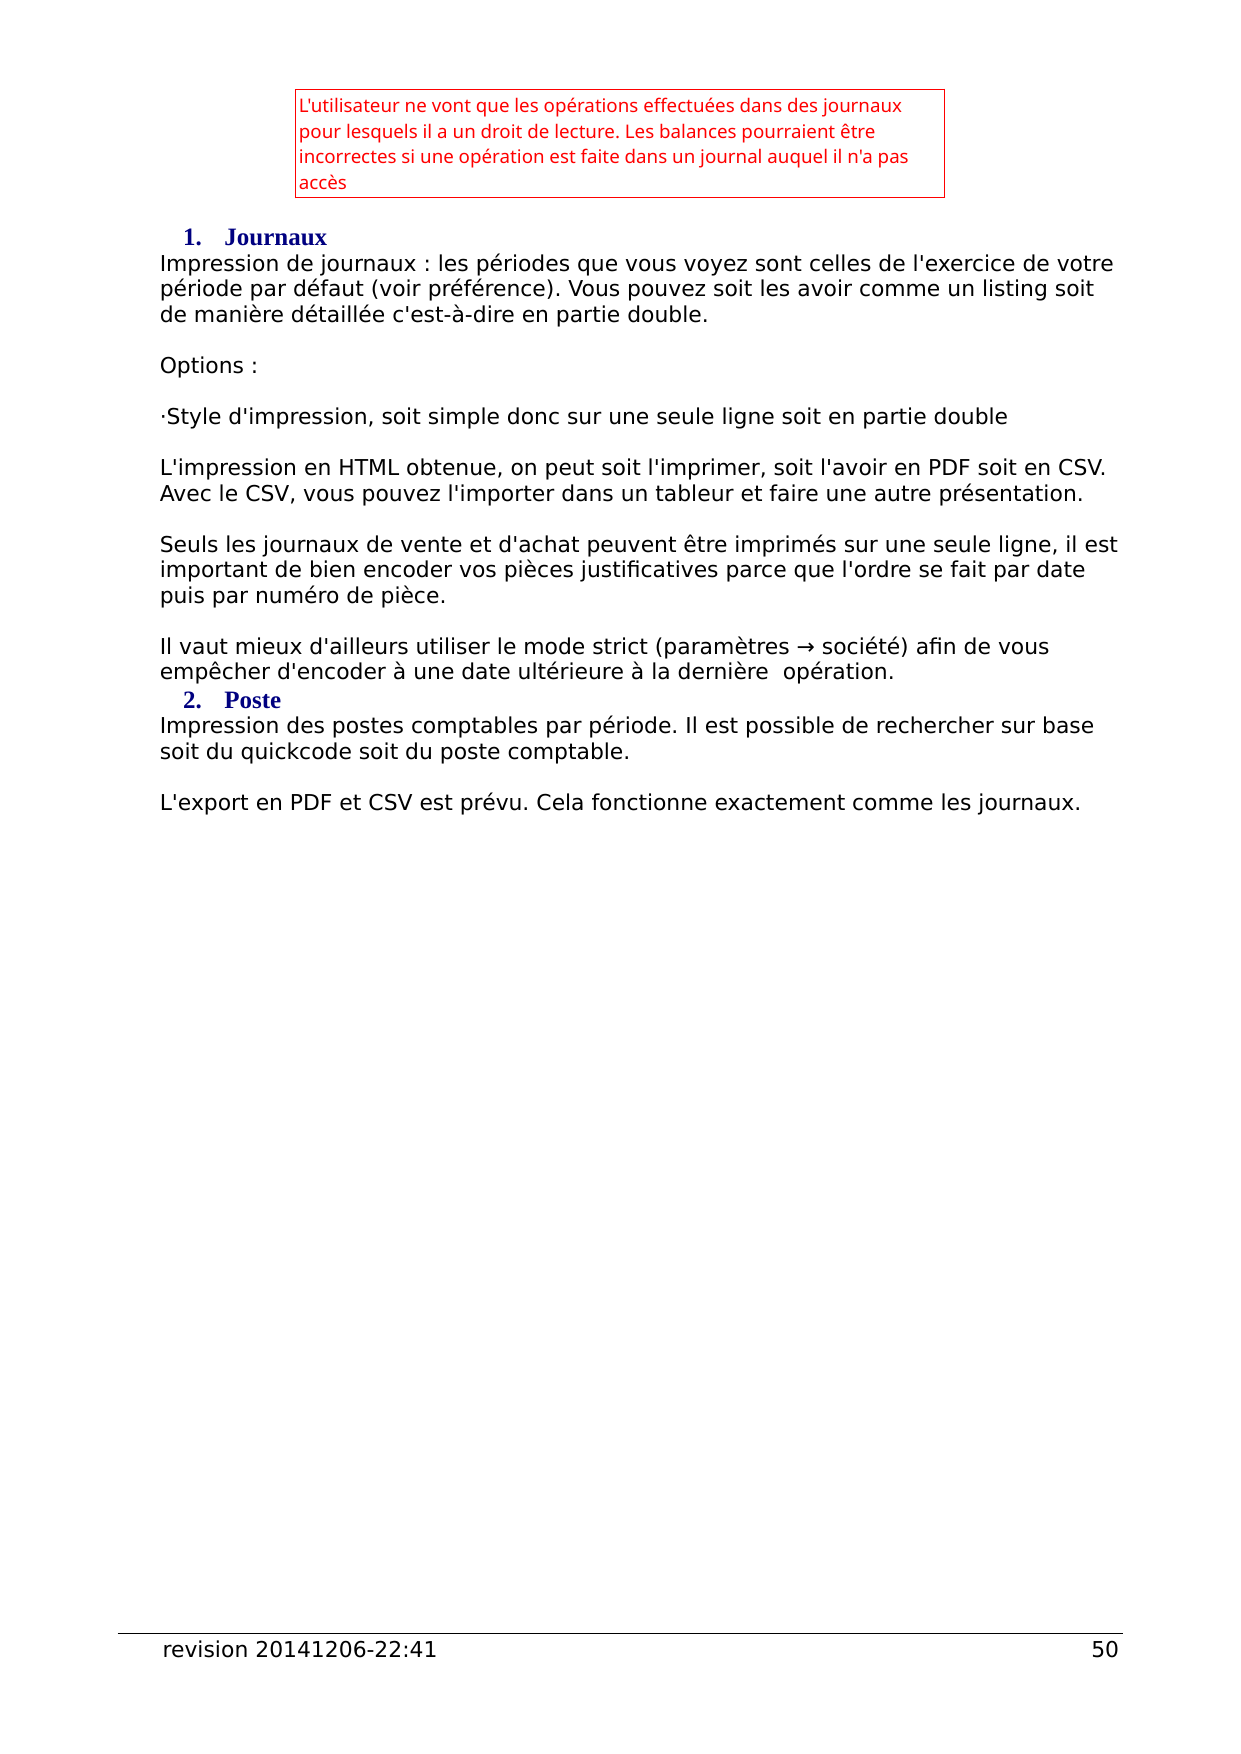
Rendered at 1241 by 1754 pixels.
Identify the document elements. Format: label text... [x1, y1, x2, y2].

text Impression de journaux : les périodes que vous voyez sont celles de l'exercice de votre période par défaut (voir préférence). Vous pouvez soit les avoir comme un listing soit de manière détaillée c'est-à-dire en partie double. [159, 251, 1123, 327]
text Impression des postes comptables par période. Il est possible de rechercher sur base soit du quickcode soit du poste comptable. [159, 713, 1123, 764]
subtitle Journaux [177, 222, 1123, 251]
text L'impression en HTML obtenue, on peut soit l'imprimer, soit l'avoir en PDF soit en CSV. Avec le CSV, vous pouvez l'importer dans un tableur et faire une autre présentation. [159, 455, 1123, 506]
text ·Style d'impression, soit simple donc sur une seule ligne soit en partie double [159, 404, 1123, 429]
text Seuls les journaux de vente et d'achat peuvent être imprimés sur une seule ligne, il est important de bien encoder vos pièces justificatives parce que l'ordre se fait par date puis par numéro de pièce. [159, 532, 1123, 608]
text Il vaut mieux d'ailleurs utiliser le mode strict (paramètres → société) afin de vous empêcher d'encoder à une date ultérieure à la dernière opération. [159, 634, 1123, 685]
text L'export en PDF et CSV est prévu. Cela fonctionne exactement comme les journaux. [159, 790, 1123, 816]
text L'utilisateur ne vont que les opérations effectuées dans des journaux pour lesquels il a un droit de lecture. Les balances pourraient être incorrectes si une opération est faite dans un journal auquel il n'a pas accès [296, 90, 944, 197]
text Options : [159, 353, 1123, 378]
subtitle Poste [177, 685, 1123, 713]
